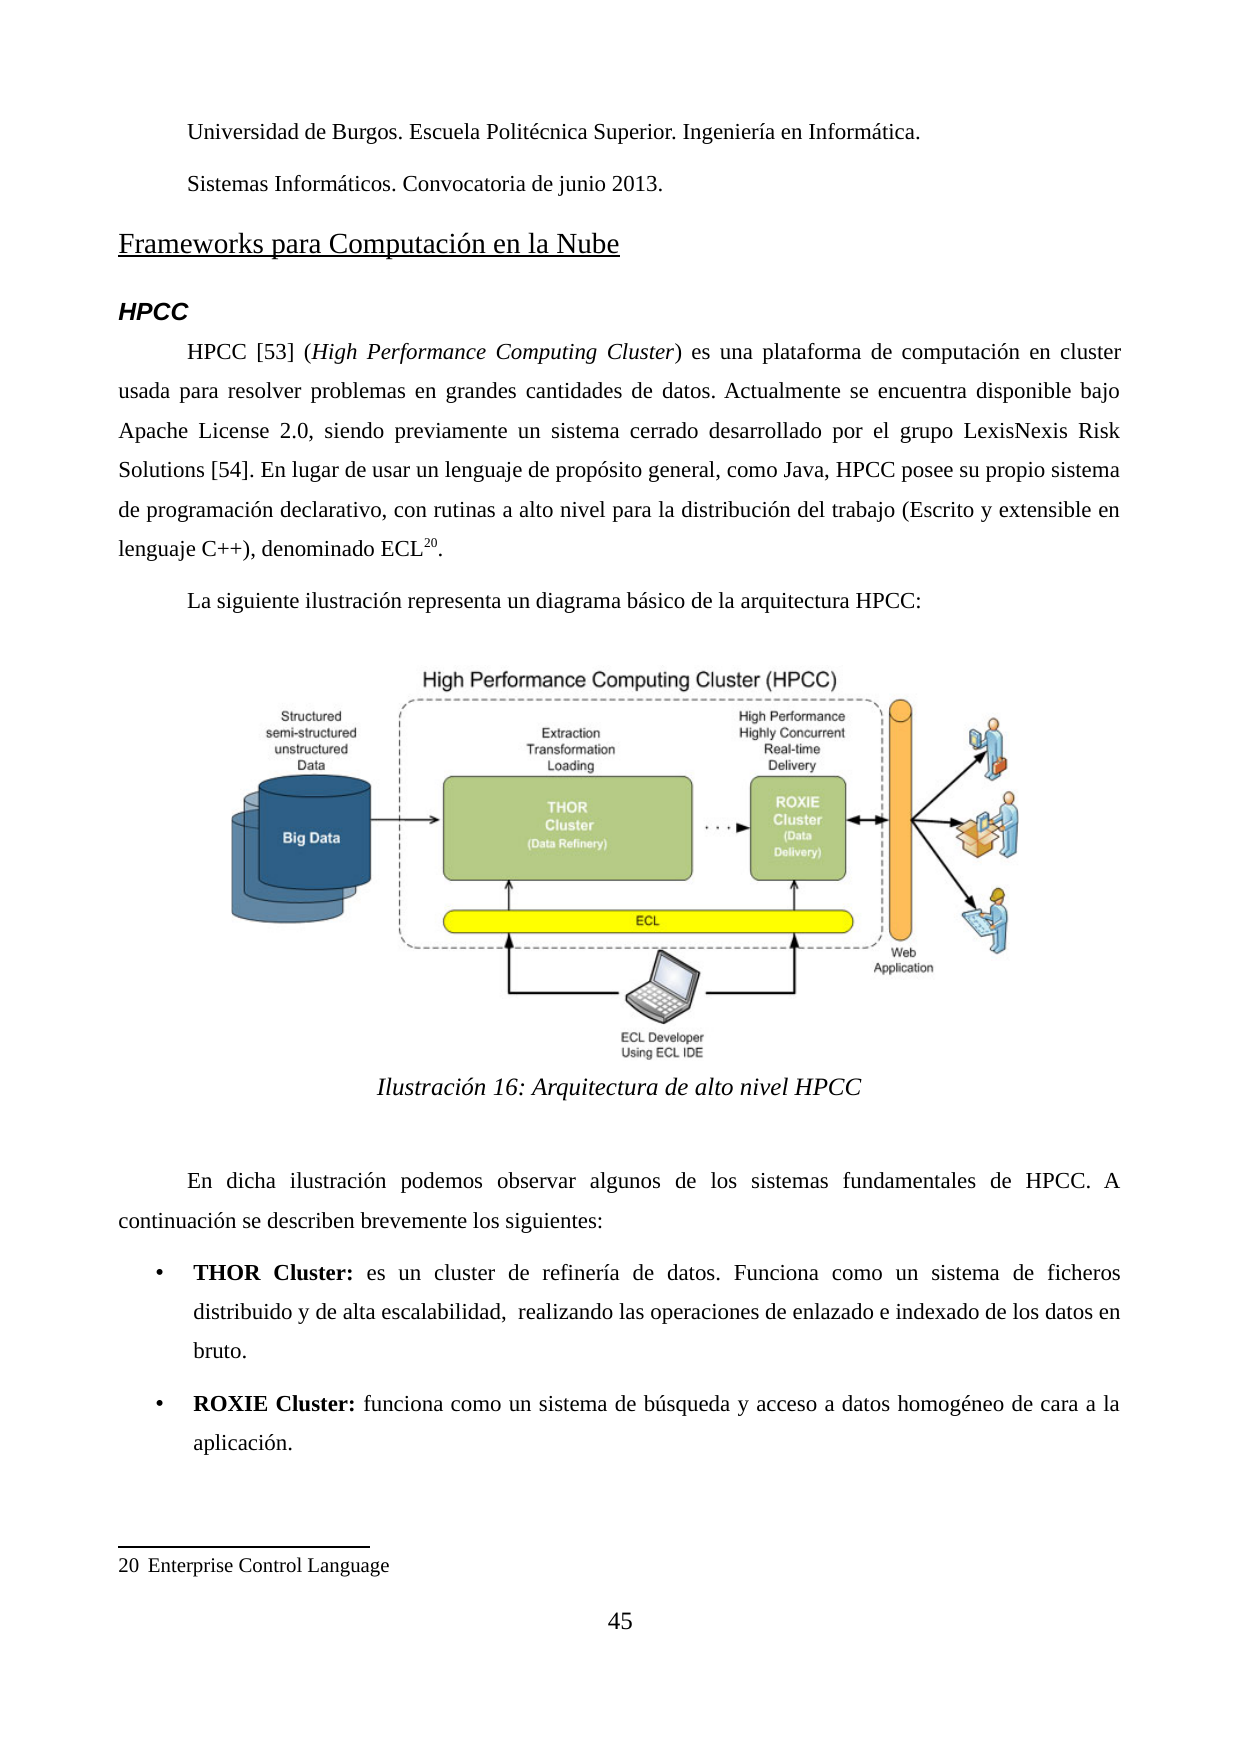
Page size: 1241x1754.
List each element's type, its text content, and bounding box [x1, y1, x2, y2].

text HPCC [53] (High Performance Computing Cluster) es una plataforma de computación en cluster usada para resolver problemas en grandes cantidades de datos. Actualmente se encuentra disponible bajo Apache License 2.0, siendo previamente un sistema cerrado desarrollado por el grupo LexisNexis Risk Solutions [54]. En lugar de usar un lenguaje de propósito general, como Java, HPCC posee su propio sistema de programación declarativo, con rutinas a alto nivel para la distribución del trabajo (Escrito y extensible en lenguaje C++), denominado ECL. [118, 338, 1122, 562]
text Ilustración 16: Arquitectura de alto nivel HPCC [214, 652, 1026, 1101]
subtitle HPCC [118, 297, 1122, 326]
text En dicha ilustración podemos observar algunos de los sistemas fundamentales de HPCC. A continuación se describen brevemente los siguientes: [118, 639, 1122, 1233]
subtitle Frameworks para Computación en la Nube [118, 226, 1122, 259]
text La siguiente ilustración representa un diagrama básico de la arquitectura HPCC: [118, 587, 1122, 614]
picture [231, 665, 1019, 1061]
list THOR Cluster: es un cluster de refinería de datos. Funciona como un sistema de ficheros distribuido y de alta escalabilidad, realizando las operaciones de enlazado e indexado de los datos en bruto. [156, 1259, 1122, 1364]
list ROXIE Cluster: funciona como un sistema de búsqueda y acceso a datos homogéneo de cara a la aplicación. [156, 1389, 1122, 1455]
text Enterprise Control Language [118, 1553, 1122, 1577]
